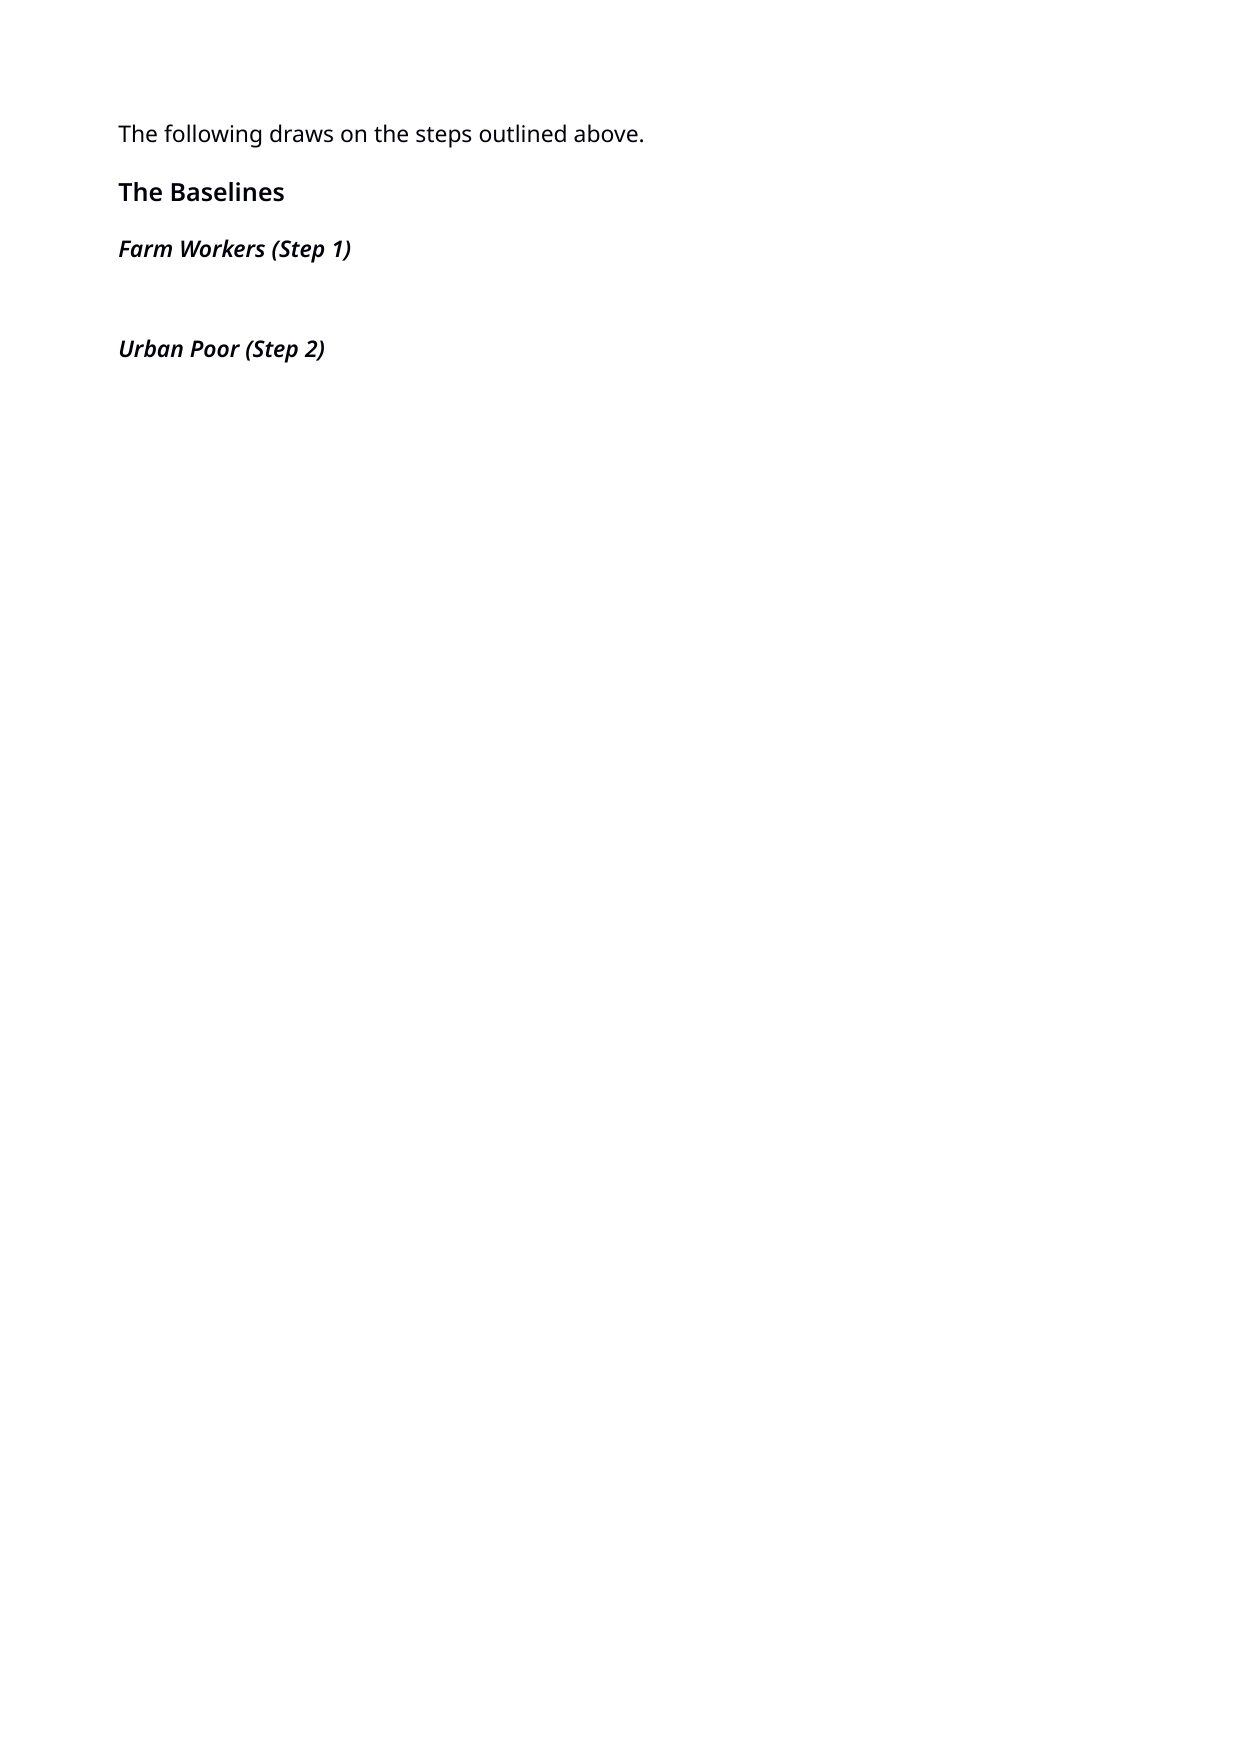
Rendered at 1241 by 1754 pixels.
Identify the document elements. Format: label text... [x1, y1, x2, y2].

subtitle Farm Workers (Step 1) [118, 233, 1122, 265]
subtitle The Baselines [118, 174, 1122, 208]
text The following draws on the steps outlined above. [118, 118, 1122, 149]
subtitle Urban Poor (Step 2) [118, 333, 1122, 364]
